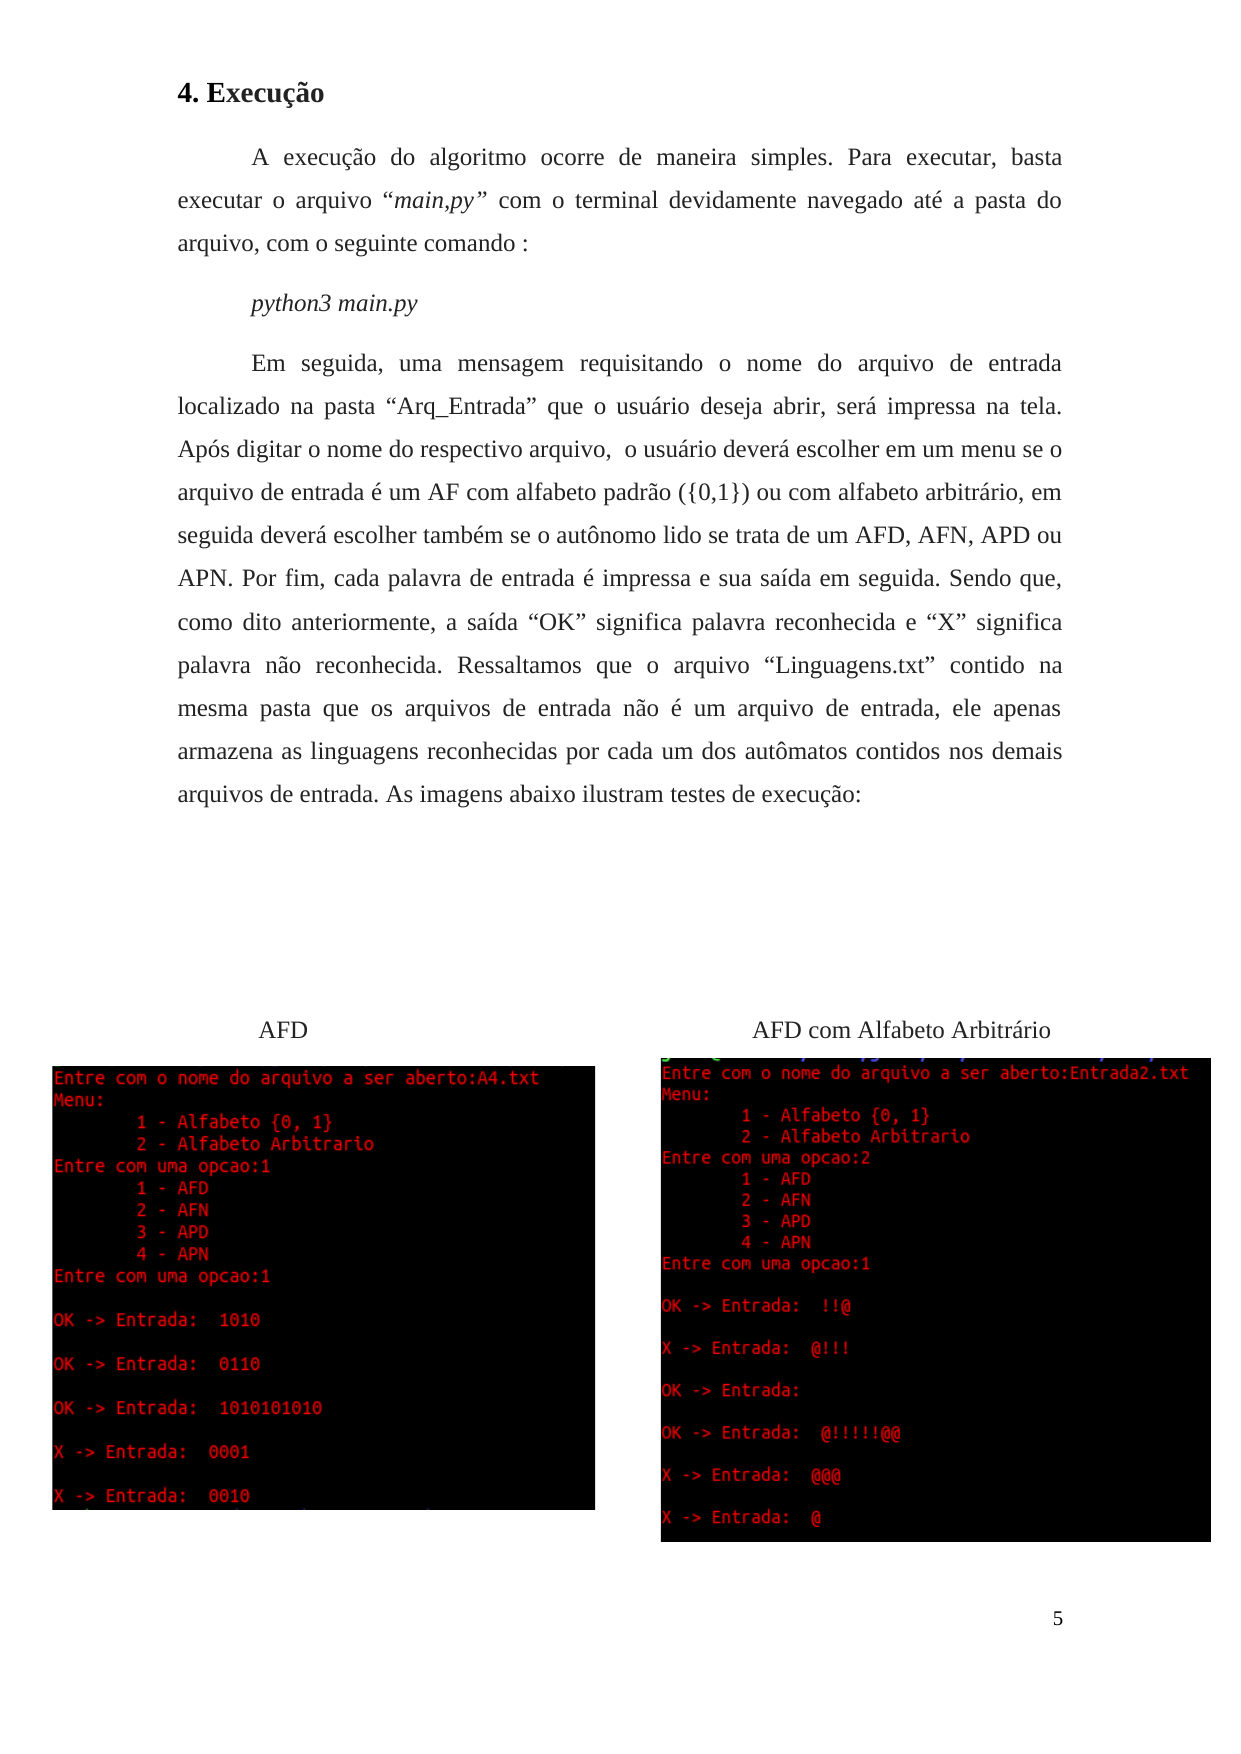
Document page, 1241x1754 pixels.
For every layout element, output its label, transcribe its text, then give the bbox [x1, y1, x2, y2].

text A execução do algoritmo ocorre de maneira simples. Para executar, basta executar o arquivo “main,py” com o terminal devidamente navegado até a pasta do arquivo, com o seguinte comando : [177, 142, 1063, 257]
text Em seguida, uma mensagem requisitando o nome do arquivo de entrada localizado na pasta “Arq_Entrada” que o usuário deseja abrir, será impressa na tela. Após digitar o nome do respectivo arquivo, o usuário deverá escolher em um menu se o arquivo de entrada é um AF com alfabeto padrão ({0,1}) ou com alfabeto arbitrário, em seguida deverá escolher também se o autônomo lido se trata de um AFD, AFN, APD ou APN. Por fim, cada palavra de entrada é impressa e sua saída em seguida. Sendo que, como dito anteriormente, a saída “OK” significa palavra reconhecida e “X” significa palavra não reconhecida. Ressaltamos que o arquivo “Linguagens.txt” contido na mesma pasta que os arquivos de entrada não é um arquivo de entrada, ele apenas armazena as linguagens reconhecidas por cada um dos autômatos contidos nos demais arquivos de entrada. As imagens abaixo ilustram testes de execução: [177, 348, 1063, 808]
picture [52, 1066, 596, 1510]
text 4. Execução [177, 75, 1063, 108]
text python3 main.py [177, 288, 1063, 317]
text AFD AFD com Alfabeto Arbitrário [177, 1015, 1063, 1043]
picture [660, 1058, 1211, 1542]
